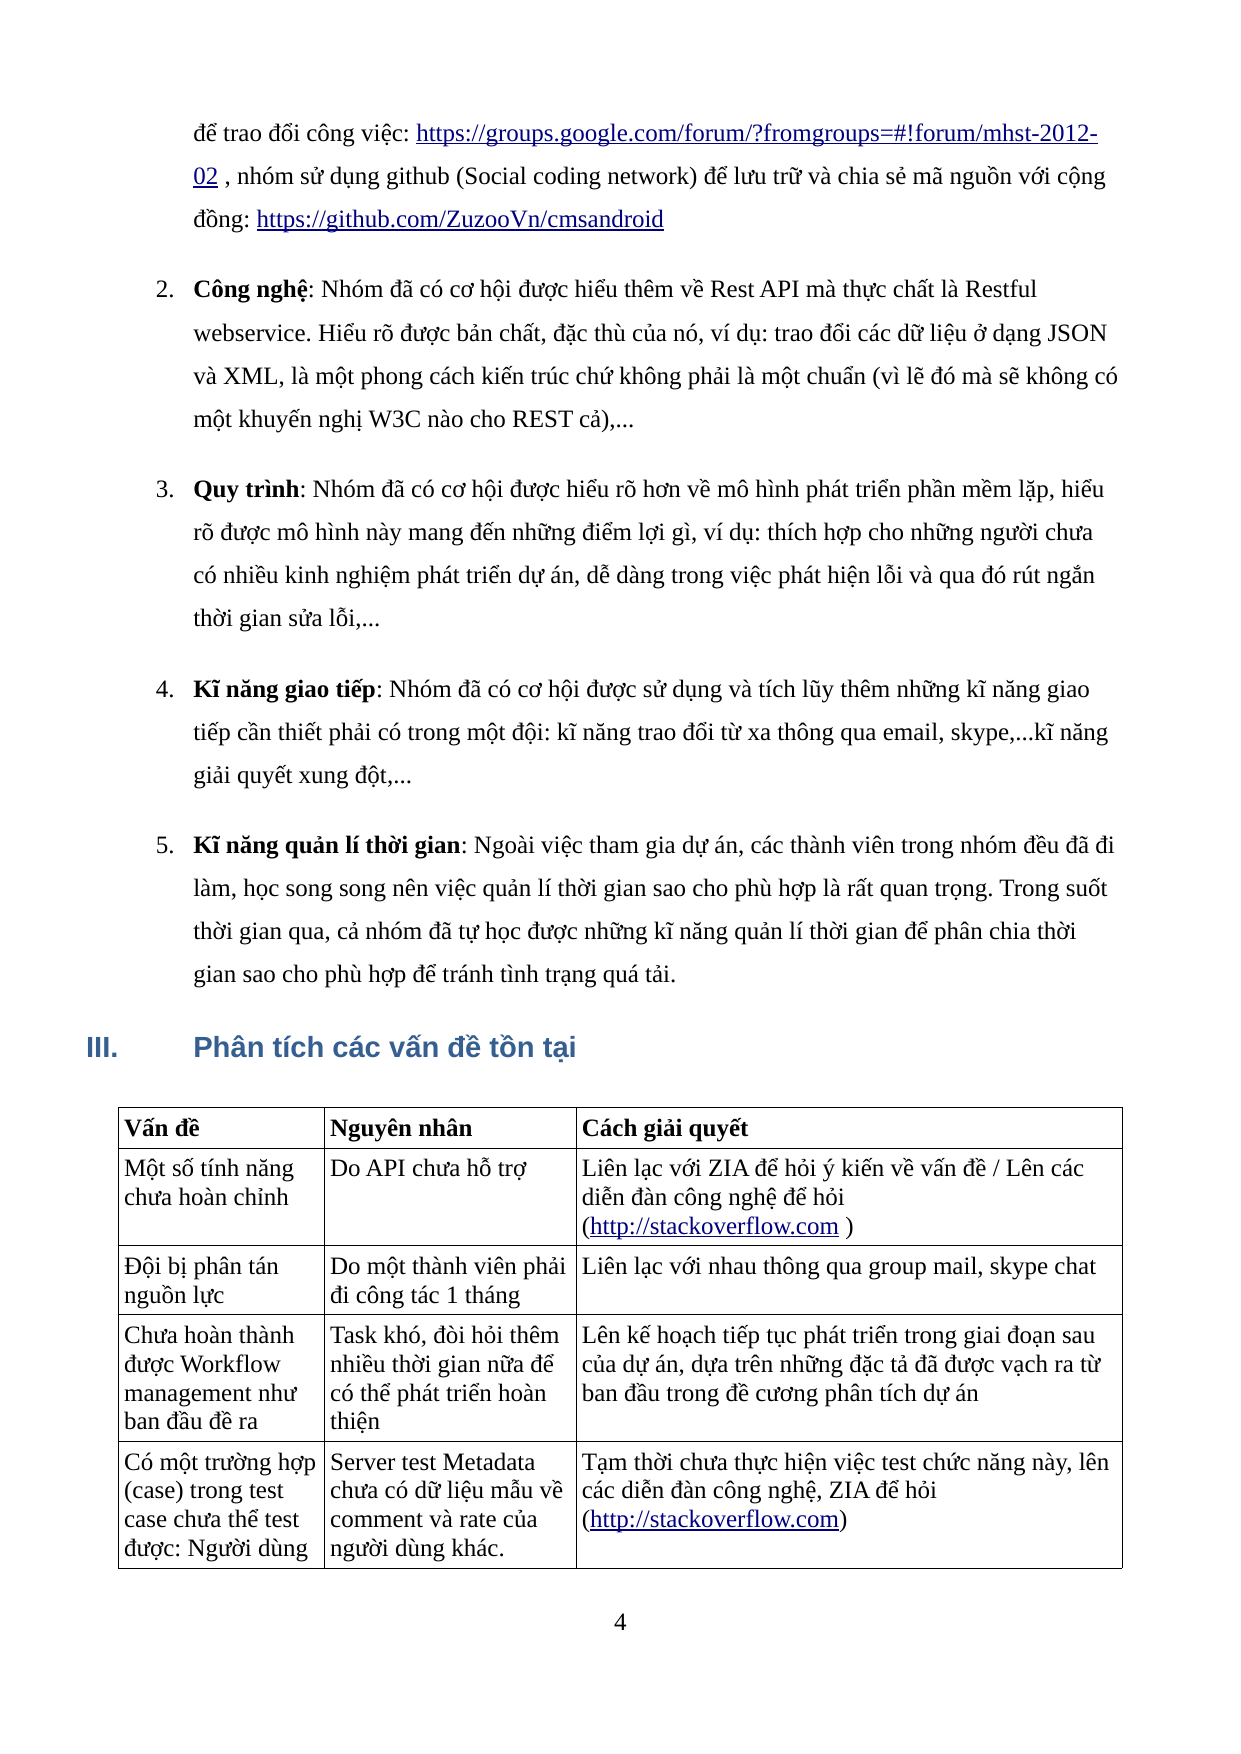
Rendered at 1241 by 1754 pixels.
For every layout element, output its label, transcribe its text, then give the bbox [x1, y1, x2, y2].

subtitle Phân tích các vấn đề tồn tại [118, 1030, 1122, 1063]
table_cell Tạm thời chưa thực hiện việc test chức năng này, lên các diễn đàn công nghệ, ZIA để hỏi (http://stackoverflow.com) [577, 1442, 1122, 1567]
table_header Vấn đề [119, 1108, 324, 1147]
table_header Nguyên nhân [325, 1108, 576, 1147]
table_cell Liên lạc với nhau thông qua group mail, skype chat [577, 1246, 1122, 1314]
table_cell Do API chưa hỗ trợ [325, 1149, 576, 1245]
table_cell Đội bị phân tán nguồn lực [119, 1246, 324, 1314]
list Kĩ năng giao tiếp: Nhóm đã có cơ hội được sử dụng và tích lũy thêm những kĩ năng giao tiếp cần thiết phải có trong một đội: kĩ năng trao đổi từ xa thông qua email, skype,...kĩ năng giải quyết xung đột,... [156, 674, 1122, 789]
list Công nghệ: Nhóm đã có cơ hội được hiểu thêm về Rest API mà thực chất là Restful webservice. Hiểu rõ được bản chất, đặc thù của nó, ví dụ: trao đổi các dữ liệu ở dạng JSON và XML, là một phong cách kiến trúc chứ không phải là một chuẩn (vì lẽ đó mà sẽ không có một khuyến nghị W3C nào cho REST cả),... [156, 274, 1122, 433]
table_cell Do một thành viên phải đi công tác 1 tháng [325, 1246, 576, 1314]
table_cell Task khó, đòi hỏi thêm nhiều thời gian nữa để có thể phát triển hoàn thiện [325, 1315, 576, 1441]
list Quy trình: Nhóm đã có cơ hội được hiểu rõ hơn về mô hình phát triển phần mềm lặp, hiểu rõ được mô hình này mang đến những điểm lợi gì, ví dụ: thích hợp cho những người chưa có nhiều kinh nghiệm phát triển dự án, dễ dàng trong việc phát hiện lỗi và qua đó rút ngắn thời gian sửa lỗi,... [156, 474, 1122, 632]
list Kĩ năng quản lí thời gian: Ngoài việc tham gia dự án, các thành viên trong nhóm đều đã đi làm, học song song nên việc quản lí thời gian sao cho phù hợp là rất quan trọng. Trong suốt thời gian qua, cả nhóm đã tự học được những kĩ năng quản lí thời gian để phân chia thời gian sao cho phù hợp để tránh tình trạng quá tải. [156, 830, 1122, 988]
table_cell Một số tính năng chưa hoàn chỉnh [119, 1149, 324, 1245]
list để trao đổi công việc: https://groups.google.com/forum/?fromgroups=#!forum/mhst-2012-02 , nhóm sử dụng github (Social coding network) để lưu trữ và chia sẻ mã nguồn với cộng đồng: https://github.com/ZuzooVn/cmsandroid [156, 118, 1122, 233]
table_cell Lên kế hoạch tiếp tục phát triển trong giai đoạn sau của dự án, dựa trên những đặc tả đã được vạch ra từ ban đầu trong đề cương phân tích dự án [577, 1315, 1122, 1441]
table_cell Server test Metadata chưa có dữ liệu mẫu về comment và rate của người dùng khác. [325, 1442, 576, 1567]
table_cell Chưa hoàn thành được Workflow management như ban đầu đề ra [119, 1315, 324, 1441]
table_cell Có một trường hợp (case) trong test case chưa thể test được: Người dùng [119, 1442, 324, 1567]
table_header Cách giải quyết [577, 1108, 1122, 1147]
table_cell Liên lạc với ZIA để hỏi ý kiến về vấn đề / Lên các diễn đàn công nghệ để hỏi (http://stackoverflow.com ) [577, 1149, 1122, 1245]
